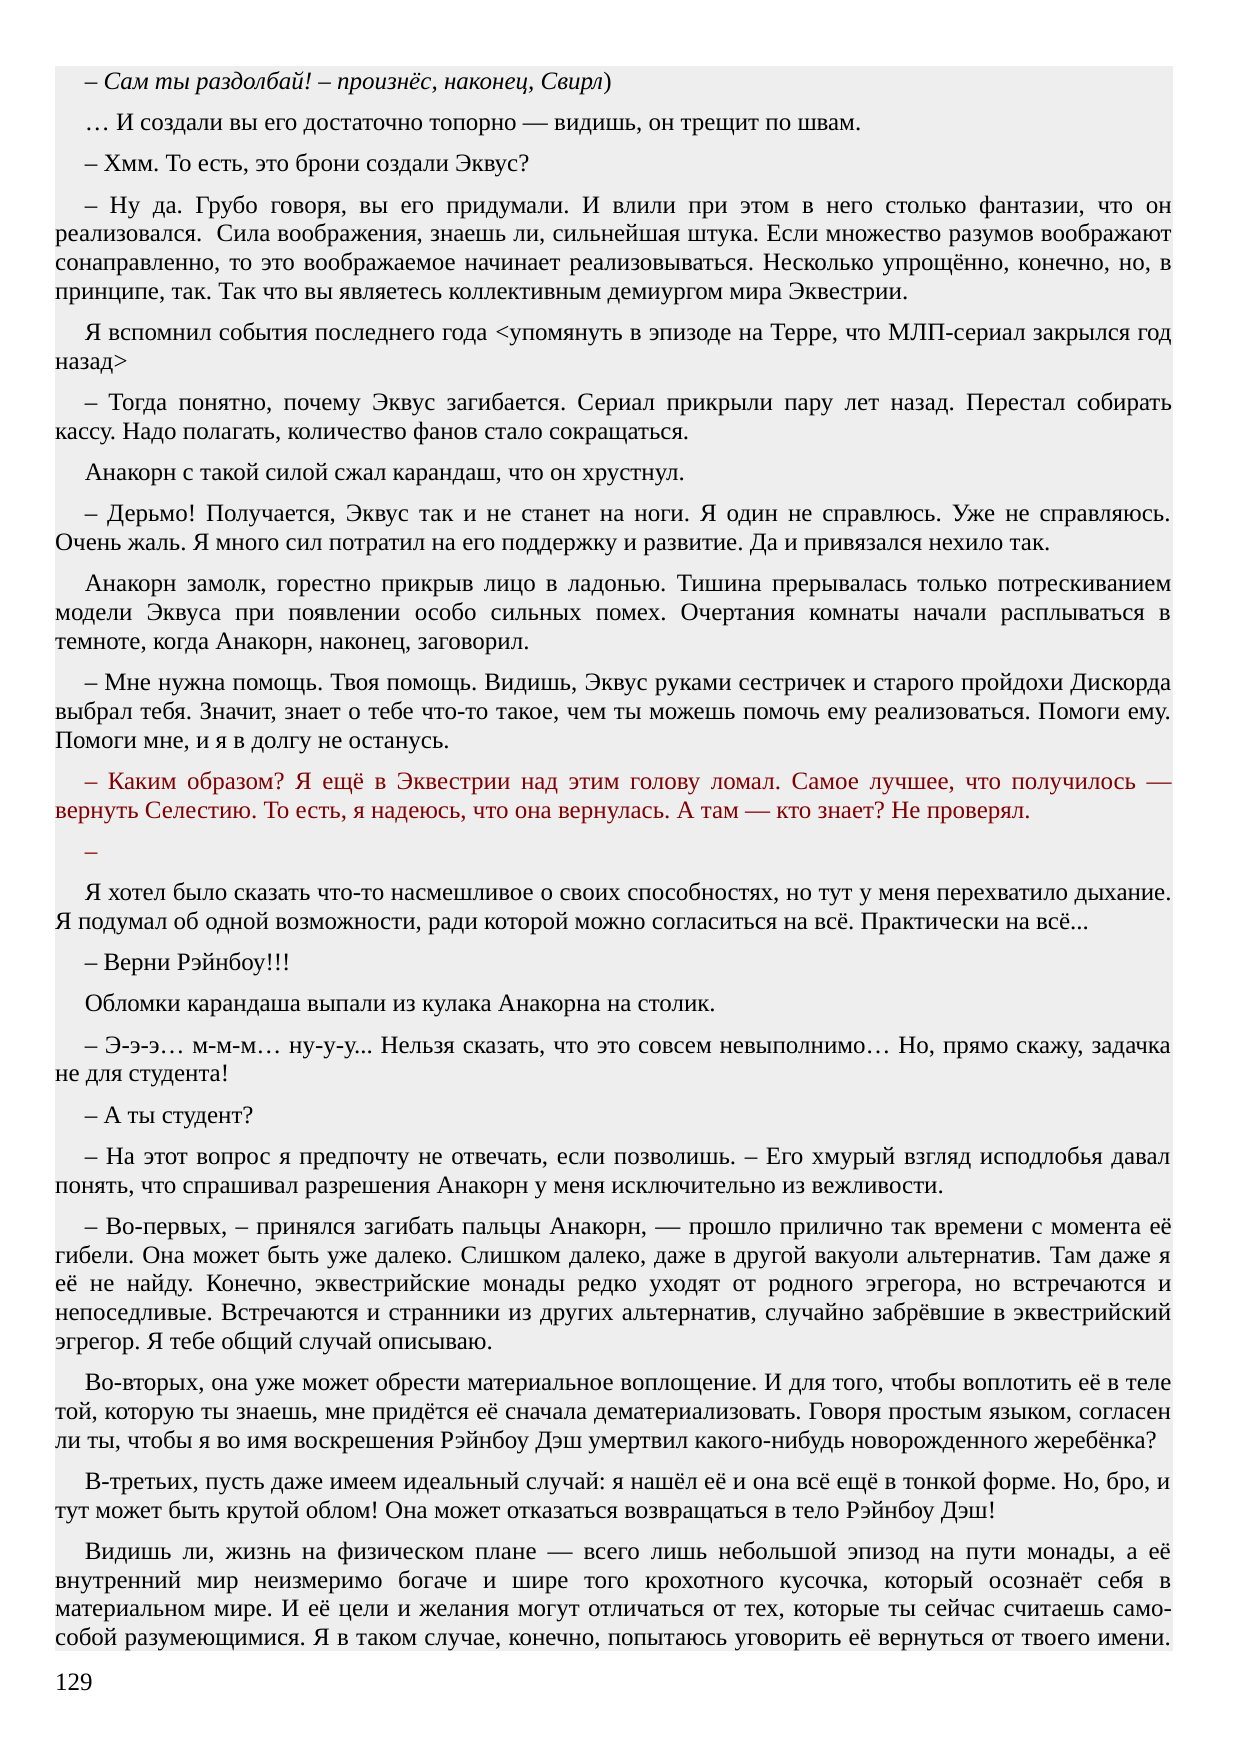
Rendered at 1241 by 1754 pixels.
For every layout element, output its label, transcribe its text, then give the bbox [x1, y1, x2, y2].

text Видишь ли, жизнь на физическом плане — всего лишь небольшой эпизод на пути монады, а её внутренний мир неизмеримо богаче и шире того крохотного кусочка, который осознаёт себя в материальном мире. И её цели и желания могут отличаться от тех, которые ты сейчас считаешь само-собой разумеющимися. Я в таком случае, конечно, попытаюсь уговорить её вернуться от твоего имени. [55, 1536, 1173, 1651]
text – Хмм. То есть, это брони создали Эквус? [55, 148, 1173, 177]
text Анакорн с такой силой сжал карандаш, что он хрустнул. [55, 457, 1173, 486]
text – [55, 836, 1173, 865]
text – Дерьмо! Получается, Эквус так и не станет на ноги. Я один не справлюсь. Уже не справляюсь. Очень жаль. Я много сил потратил на его поддержку и развитие. Да и привязался нехило так. [55, 498, 1173, 556]
text Я вспомнил события последнего года <упомянуть в эпизоде на Терре, что МЛП-сериал закрылся год назад> [55, 317, 1173, 375]
text – Мне нужна помощь. Твоя помощь. Видишь, Эквус руками сестричек и старого пройдохи Дискорда выбрал тебя. Значит, знает о тебе что-то такое, чем ты можешь помочь ему реализоваться. Помоги ему. Помоги мне, и я в долгу не останусь. [55, 667, 1173, 753]
text – Каким образом? Я ещё в Эквестрии над этим голову ломал. Самое лучшее, что получилось — вернуть Селестию. То есть, я надеюсь, что она вернулась. А там — кто знает? Не проверял. [55, 766, 1173, 823]
text – Во-первых, – принялся загибать пальцы Анакорн, — прошло прилично так времени с момента её гибели. Она может быть уже далеко. Слишком далеко, даже в другой вакуоли альтернатив. Там даже я её не найду. Конечно, эквестрийские монады редко уходят от родного эгрегора, но встречаются и непоседливые. Встречаются и странники из других альтернатив, случайно забрёвшие в эквестрийский эгрегор. Я тебе общий случай описываю. [55, 1211, 1173, 1355]
text Обломки карандаша выпали из кулака Анакорна на столик. [55, 988, 1173, 1017]
text – Тогда понятно, почему Эквус загибается. Сериал прикрыли пару лет назад. Перестал собирать кассу. Надо полагать, количество фанов стало сокращаться. [55, 387, 1173, 445]
text Я хотел было сказать что-то насмешливое о своих способностях, но тут у меня перехватило дыхание. Я подумал об одной возможности, ради которой можно согласиться на всё. Практически на всё... [55, 877, 1173, 935]
text – А ты студент? [55, 1100, 1173, 1128]
text – Верни Рэйнбоу!!! [55, 947, 1173, 976]
text Анакорн замолк, горестно прикрыв лицо в ладонью. Тишина прерывалась только потрескиванием модели Эквуса при появлении особо сильных помех. Очертания комнаты начали расплываться в темноте, когда Анакорн, наконец, заговорил. [55, 568, 1173, 655]
text – Сам ты раздолбай! – произнёс, наконец, Свирл) [55, 66, 1173, 95]
text – Ну да. Грубо говоря, вы его придумали. И влили при этом в него столько фантазии, что он реализовался. Сила воображения, знаешь ли, сильнейшая штука. Если множество разумов воображают сонаправленно, то это воображаемое начинает реализовываться. Несколько упрощённо, конечно, но, в принципе, так. Так что вы являетесь коллективным демиургом мира Эквестрии. [55, 190, 1173, 305]
text В-третьих, пусть даже имеем идеальный случай: я нашёл её и она всё ещё в тонкой форме. Но, бро, и тут может быть крутой облом! Она может отказаться возвращаться в тело Рэйнбоу Дэш! [55, 1466, 1173, 1523]
text … И создали вы его достаточно топорно — видишь, он трещит по швам. [55, 107, 1173, 136]
text – На этот вопрос я предпочту не отвечать, если позволишь. – Его хмурый взгляд исподлобья давал понять, что спрашивал разрешения Анакорн у меня исключительно из вежливости. [55, 1141, 1173, 1198]
text – Э-э-э… м-м-м… ну-у-у... Нельзя сказать, что это совсем невыполнимо… Но, прямо скажу, задачка не для студента! [55, 1030, 1173, 1087]
text Во-вторых, она уже может обрести материальное воплощение. И для того, чтобы воплотить её в теле той, которую ты знаешь, мне придётся её сначала дематериализовать. Говоря простым языком, согласен ли ты, чтобы я во имя воскрешения Рэйнбоу Дэш умертвил какого-нибудь новорожденного жеребёнка? [55, 1367, 1173, 1453]
